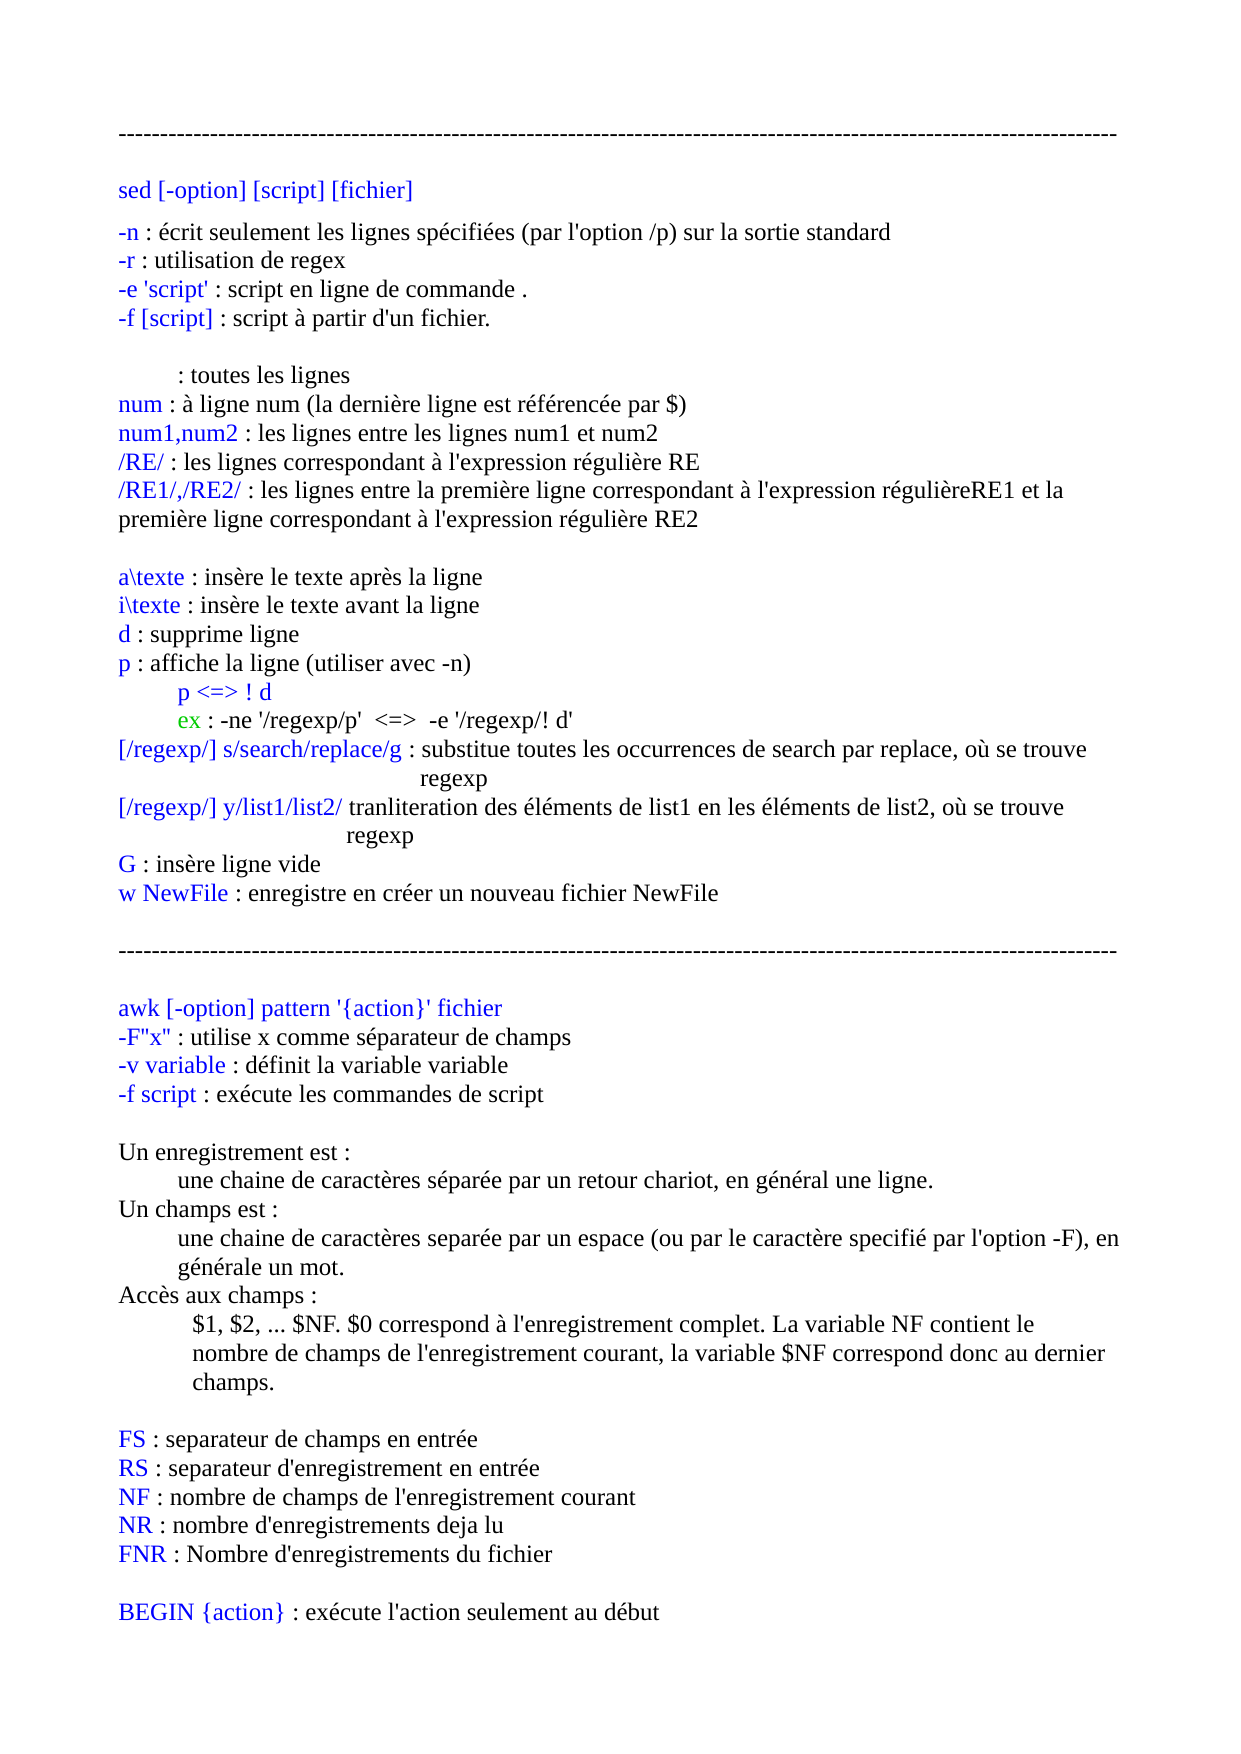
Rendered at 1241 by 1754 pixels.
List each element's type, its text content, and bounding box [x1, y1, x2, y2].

list une chaine de caractères separée par un espace (ou par le caractère specifié par l'option -F), en générale un mot. [177, 1223, 1122, 1281]
subtitle /RE/ : les lignes correspondant à l'expression régulière RE [118, 447, 1122, 476]
text ------------------------------------------------------------------------------------------------------------------------ [118, 118, 1122, 147]
subtitle -e 'script' : script en ligne de commande . [118, 274, 1122, 303]
text BEGIN {action} : exécute l'action seulement au début [118, 1597, 1122, 1626]
subtitle i\texte : insère le texte avant la ligne [118, 591, 1122, 619]
subtitle Un champs est : [118, 1194, 1122, 1223]
list : toutes les lignes [177, 361, 1122, 389]
subtitle [/regexp/] y/list1/list2/ tranliteration des éléments de list1 en les éléments de list2, où se trouve regexp [118, 792, 1122, 849]
subtitle -f [script] : script à partir d'un fichier. [118, 303, 1122, 332]
text RS : separateur d'enregistrement en entrée [118, 1453, 1122, 1482]
subtitle [/regexp/] s/search/replace/g : substitue toutes les occurrences de search par replace, où se trouve regexp [118, 734, 1122, 792]
list une chaine de caractères séparée par un retour chariot, en général une ligne. [177, 1166, 1122, 1194]
subtitle d : supprime ligne [118, 619, 1122, 648]
subtitle -n : écrit seulement les lignes spécifiées (par l'option /p) sur la sortie standard [118, 217, 1122, 246]
list ex : -ne '/regexp/p' <=> -e '/regexp/! d' [177, 706, 1122, 734]
subtitle /RE1/,/RE2/ : les lignes entre la première ligne correspondant à l'expression régulièreRE1 et la première ligne correspondant à l'expression régulière RE2 [118, 476, 1122, 533]
text w NewFile : enregistre en créer un nouveau fichier NewFile [118, 878, 1122, 907]
text sed [-option] [script] [fichier] [118, 176, 1122, 204]
subtitle Un enregistrement est : [118, 1137, 1122, 1166]
text Accès aux champs : [118, 1281, 1122, 1309]
text -f script : exécute les commandes de script [118, 1079, 1122, 1108]
list -r : utilisation de regex [118, 246, 1122, 274]
text awk [-option] pattern '{action}' fichier [118, 993, 1122, 1022]
subtitle G : insère ligne vide [118, 849, 1122, 878]
subtitle num : à ligne num (la dernière ligne est référencée par $) [118, 389, 1122, 418]
list p <=> ! d [177, 677, 1122, 706]
subtitle a\texte : insère le texte après la ligne [118, 562, 1122, 591]
text -v variable : définit la variable variable [118, 1051, 1122, 1079]
text NR : nombre d'enregistrements deja lu [118, 1511, 1122, 1539]
text -F''x'' : utilise x comme séparateur de champs [118, 1022, 1122, 1051]
text $1, $2, ... $NF. $0 correspond à l'enregistrement complet. La variable NF contient le nombre de champs de l'enregistrement courant, la variable $NF correspond donc au dernier champs. [118, 1309, 1122, 1396]
text FS : separateur de champs en entrée [118, 1424, 1122, 1453]
text FNR : Nombre d'enregistrements du fichier [118, 1539, 1122, 1568]
text NF : nombre de champs de l'enregistrement courant [118, 1482, 1122, 1511]
text ------------------------------------------------------------------------------------------------------------------------ [118, 936, 1122, 964]
subtitle p : affiche la ligne (utiliser avec -n) [118, 648, 1122, 677]
subtitle num1,num2 : les lignes entre les lignes num1 et num2 [118, 418, 1122, 447]
